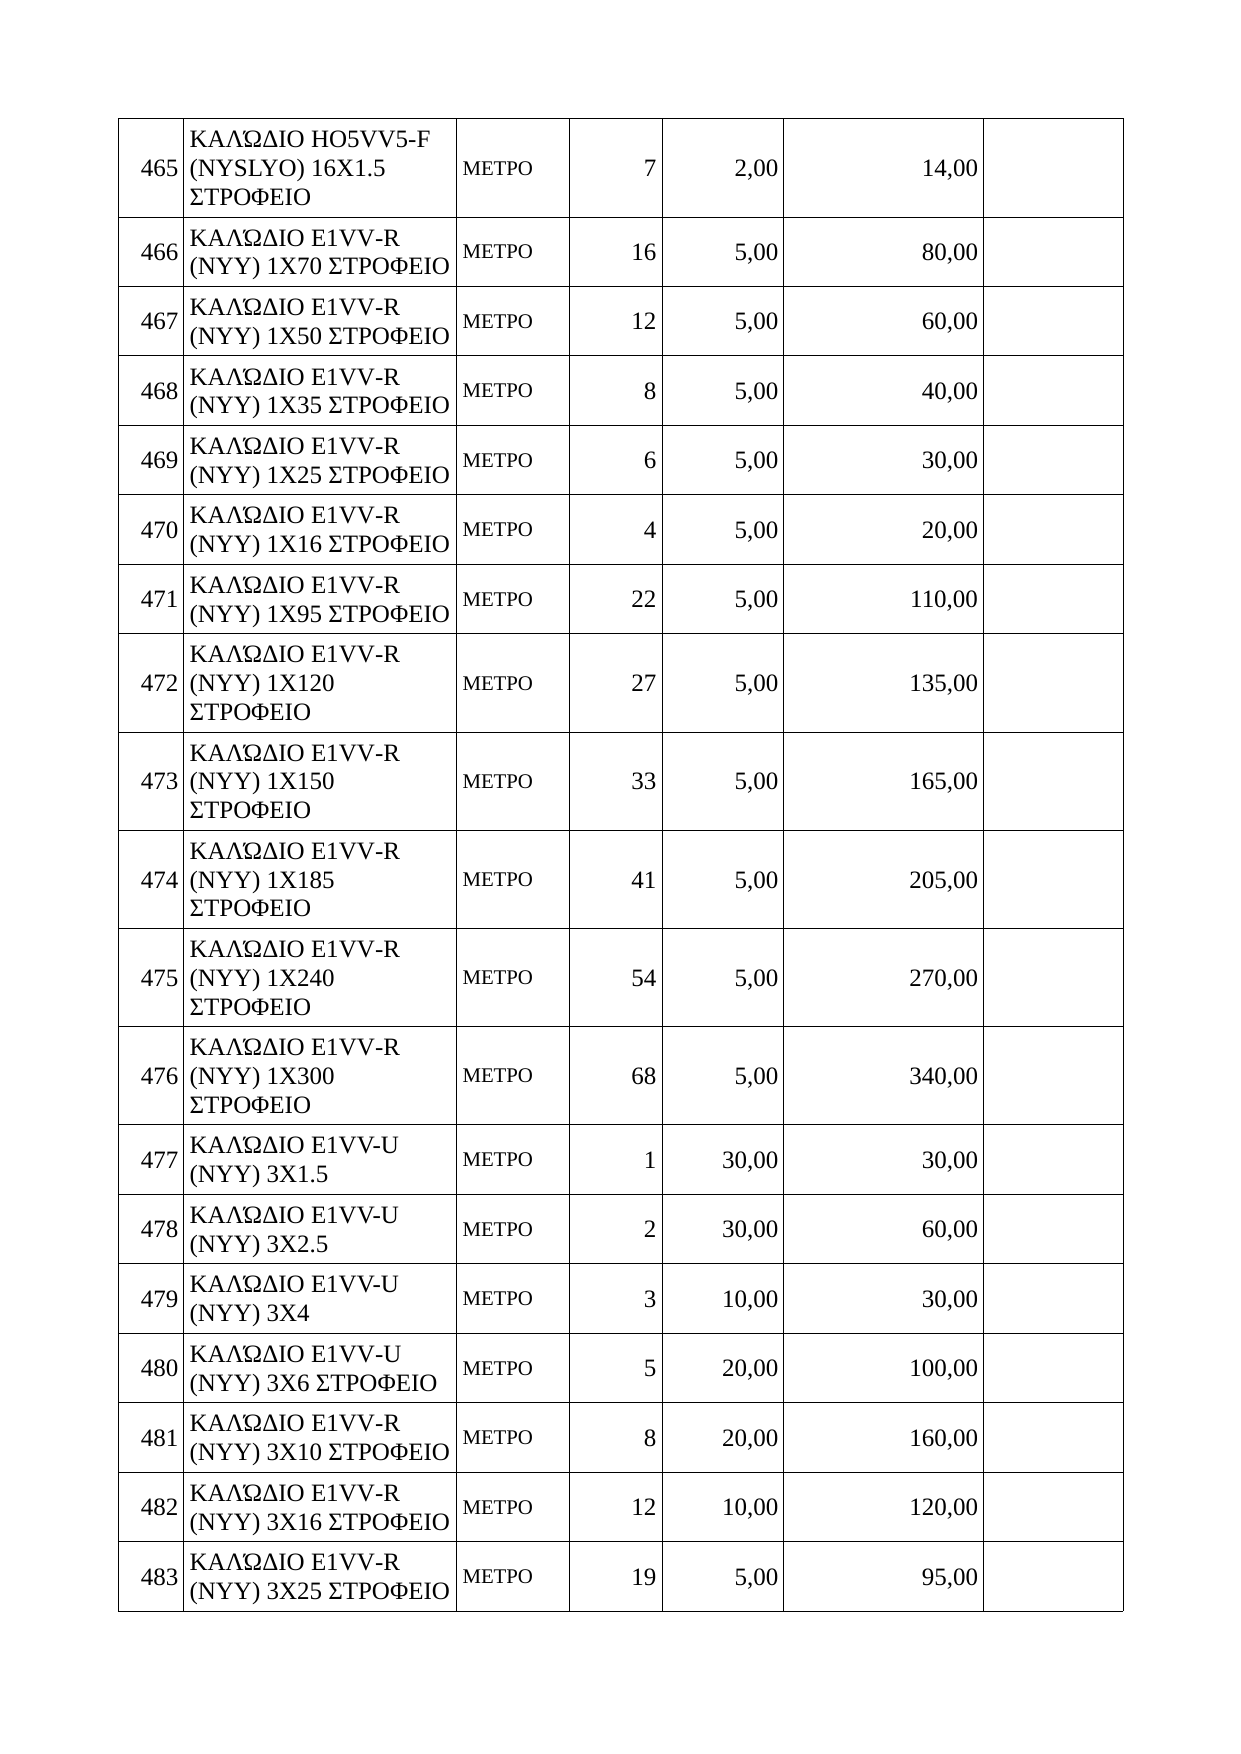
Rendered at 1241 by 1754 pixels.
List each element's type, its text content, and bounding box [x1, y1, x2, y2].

table_cell 12 [570, 287, 662, 355]
table_cell 340,00 [784, 1027, 983, 1124]
table_cell ΜΕΤΡΟ [457, 119, 569, 216]
table_cell [984, 929, 1123, 1026]
table_cell ΜΕΤΡΟ [457, 1473, 569, 1541]
table_cell 16 [570, 218, 662, 286]
table_cell 20,00 [784, 495, 983, 564]
table_cell [984, 1125, 1123, 1194]
table_cell 474 [119, 831, 183, 928]
table_cell 478 [119, 1195, 183, 1263]
table_cell 120,00 [784, 1473, 983, 1541]
table_cell ΜΕΤΡΟ [457, 1264, 569, 1333]
table_cell 110,00 [784, 565, 983, 633]
table_cell 2 [570, 1195, 662, 1263]
table_cell ΚΑΛΏΔΙΟ Ε1VV-R (ΝΥΥ) 1Χ185 ΣΤΡΟΦΕΙΟ [184, 831, 456, 928]
table_cell [984, 495, 1123, 564]
table_cell 10,00 [663, 1264, 783, 1333]
table_cell 30,00 [784, 1125, 983, 1194]
table_cell ΚΑΛΏΔΙΟ HO5VV5-F (NYSLYO) 16Χ1.5 ΣΤΡΟΦΕΙΟ [184, 119, 456, 216]
table_cell ΚΑΛΏΔΙΟ Ε1VV-R (ΝΥΥ) 1Χ25 ΣΤΡΟΦΕΙΟ [184, 426, 456, 494]
table_cell [984, 1473, 1123, 1541]
table_cell [984, 1264, 1123, 1333]
table_cell ΜΕΤΡΟ [457, 218, 569, 286]
table_cell 5,00 [663, 929, 783, 1026]
table_cell 469 [119, 426, 183, 494]
table_cell 476 [119, 1027, 183, 1124]
table_cell ΚΑΛΏΔΙΟ Ε1VV-R (ΝΥΥ) 1Χ35 ΣΤΡΟΦΕΙΟ [184, 356, 456, 425]
table_cell [984, 1334, 1123, 1402]
table_cell 30,00 [784, 1264, 983, 1333]
table_cell 10,00 [663, 1473, 783, 1541]
table_cell 80,00 [784, 218, 983, 286]
table_cell ΚΑΛΏΔΙΟ Ε1VV-R (ΝΥΥ) 1Χ50 ΣΤΡΟΦΕΙΟ [184, 287, 456, 355]
table_cell ΜΕΤΡΟ [457, 1195, 569, 1263]
table_cell 165,00 [784, 733, 983, 830]
table_cell [984, 287, 1123, 355]
table_cell ΜΕΤΡΟ [457, 356, 569, 425]
table_cell 135,00 [784, 634, 983, 731]
table_cell ΚΑΛΏΔΙΟ E1VV-U (ΝΥΥ) 3Χ1.5 [184, 1125, 456, 1194]
table_cell 470 [119, 495, 183, 564]
table_cell 30,00 [784, 426, 983, 494]
table_cell 27 [570, 634, 662, 731]
table_cell ΚΑΛΏΔΙΟ E1VV-R (ΝΥΥ) 3Χ10 ΣΤΡΟΦΕΙΟ [184, 1403, 456, 1472]
table_cell 472 [119, 634, 183, 731]
table_cell 468 [119, 356, 183, 425]
table_cell 100,00 [784, 1334, 983, 1402]
table_cell ΚΑΛΏΔΙΟ Ε1VV-U (ΝΥΥ) 3Χ6 ΣΤΡΟΦΕΙΟ [184, 1334, 456, 1402]
table_cell 8 [570, 356, 662, 425]
table_cell [984, 426, 1123, 494]
table_cell 5,00 [663, 634, 783, 731]
table_cell ΚΑΛΏΔΙΟ Ε1VV-R (ΝΥΥ) 1Χ95 ΣΤΡΟΦΕΙΟ [184, 565, 456, 633]
table_cell ΚΑΛΏΔΙΟ Ε1VV-R (ΝΥΥ) 1Χ300 ΣΤΡΟΦΕΙΟ [184, 1027, 456, 1124]
table_cell 475 [119, 929, 183, 1026]
table_cell [984, 1403, 1123, 1472]
table_cell 480 [119, 1334, 183, 1402]
table_cell ΜΕΤΡΟ [457, 1542, 569, 1611]
table_cell 466 [119, 218, 183, 286]
table_cell ΜΕΤΡΟ [457, 495, 569, 564]
table_cell 8 [570, 1403, 662, 1472]
table_cell [984, 1542, 1123, 1611]
table_cell 479 [119, 1264, 183, 1333]
table_cell ΚΑΛΏΔΙΟ Ε1VV-R (ΝΥΥ) 1Χ240 ΣΤΡΟΦΕΙΟ [184, 929, 456, 1026]
table_cell [984, 218, 1123, 286]
table_cell 5,00 [663, 1542, 783, 1611]
table_cell 4 [570, 495, 662, 564]
table_cell ΚΑΛΏΔΙΟ E1VV-U (ΝΥΥ) 3Χ4 [184, 1264, 456, 1333]
table_cell ΜΕΤΡΟ [457, 831, 569, 928]
table_cell 30,00 [663, 1125, 783, 1194]
table_cell 20,00 [663, 1403, 783, 1472]
table_cell 7 [570, 119, 662, 216]
table_cell 481 [119, 1403, 183, 1472]
table_cell 30,00 [663, 1195, 783, 1263]
table_cell 68 [570, 1027, 662, 1124]
table_cell 483 [119, 1542, 183, 1611]
table_cell [984, 119, 1123, 216]
table_cell 12 [570, 1473, 662, 1541]
table_cell 482 [119, 1473, 183, 1541]
table_cell 471 [119, 565, 183, 633]
table_cell 33 [570, 733, 662, 830]
table_cell 5,00 [663, 287, 783, 355]
table_cell 60,00 [784, 287, 983, 355]
table_cell 5,00 [663, 495, 783, 564]
table_cell ΜΕΤΡΟ [457, 1334, 569, 1402]
table_cell ΚΑΛΏΔΙΟ Ε1VV-R (ΝΥΥ) 1Χ120 ΣΤΡΟΦΕΙΟ [184, 634, 456, 731]
table_cell ΜΕΤΡΟ [457, 1403, 569, 1472]
table_cell 5,00 [663, 733, 783, 830]
table_cell 1 [570, 1125, 662, 1194]
table_cell [984, 565, 1123, 633]
table_cell ΚΑΛΏΔΙΟ Ε1VV-R (ΝΥΥ) 1Χ70 ΣΤΡΟΦΕΙΟ [184, 218, 456, 286]
table_cell 467 [119, 287, 183, 355]
table_cell 5,00 [663, 426, 783, 494]
table_cell 5,00 [663, 218, 783, 286]
table_cell 22 [570, 565, 662, 633]
table_cell ΜΕΤΡΟ [457, 426, 569, 494]
table_cell ΚΑΛΏΔΙΟ Ε1VV-R (ΝΥΥ) 1Χ16 ΣΤΡΟΦΕΙΟ [184, 495, 456, 564]
table_cell ΜΕΤΡΟ [457, 1027, 569, 1124]
table_cell 2,00 [663, 119, 783, 216]
table_cell ΚΑΛΏΔΙΟ Ε1VV-R (ΝΥΥ) 3Χ25 ΣΤΡΟΦΕΙΟ [184, 1542, 456, 1611]
table_cell [984, 1195, 1123, 1263]
table_cell ΜΕΤΡΟ [457, 565, 569, 633]
table_cell ΜΕΤΡΟ [457, 929, 569, 1026]
table_cell 60,00 [784, 1195, 983, 1263]
table_cell 5,00 [663, 831, 783, 928]
table_cell 95,00 [784, 1542, 983, 1611]
table_cell 5 [570, 1334, 662, 1402]
table_cell 5,00 [663, 1027, 783, 1124]
table_cell ΜΕΤΡΟ [457, 287, 569, 355]
table_cell ΚΑΛΏΔΙΟ Ε1VV-R (ΝΥΥ) 3Χ16 ΣΤΡΟΦΕΙΟ [184, 1473, 456, 1541]
table_cell 5,00 [663, 356, 783, 425]
table_cell ΚΑΛΏΔΙΟ Ε1VV-R (ΝΥΥ) 1Χ150 ΣΤΡΟΦΕΙΟ [184, 733, 456, 830]
table_cell [984, 1027, 1123, 1124]
table_cell 14,00 [784, 119, 983, 216]
table_cell 270,00 [784, 929, 983, 1026]
table_cell 20,00 [663, 1334, 783, 1402]
table_cell 6 [570, 426, 662, 494]
table_cell 40,00 [784, 356, 983, 425]
table_cell ΜΕΤΡΟ [457, 733, 569, 830]
table_cell 19 [570, 1542, 662, 1611]
table_cell 5,00 [663, 565, 783, 633]
table_cell 465 [119, 119, 183, 216]
table_cell 477 [119, 1125, 183, 1194]
table_cell 473 [119, 733, 183, 830]
table_cell ΜΕΤΡΟ [457, 1125, 569, 1194]
table_cell ΜΕΤΡΟ [457, 634, 569, 731]
table_cell 160,00 [784, 1403, 983, 1472]
table_cell 54 [570, 929, 662, 1026]
table_cell 205,00 [784, 831, 983, 928]
table_cell [984, 356, 1123, 425]
table_cell 3 [570, 1264, 662, 1333]
table_cell [984, 634, 1123, 731]
table_cell 41 [570, 831, 662, 928]
table_cell [984, 831, 1123, 928]
table_cell [984, 733, 1123, 830]
table_cell ΚΑΛΏΔΙΟ E1VV-U (ΝΥΥ) 3Χ2.5 [184, 1195, 456, 1263]
